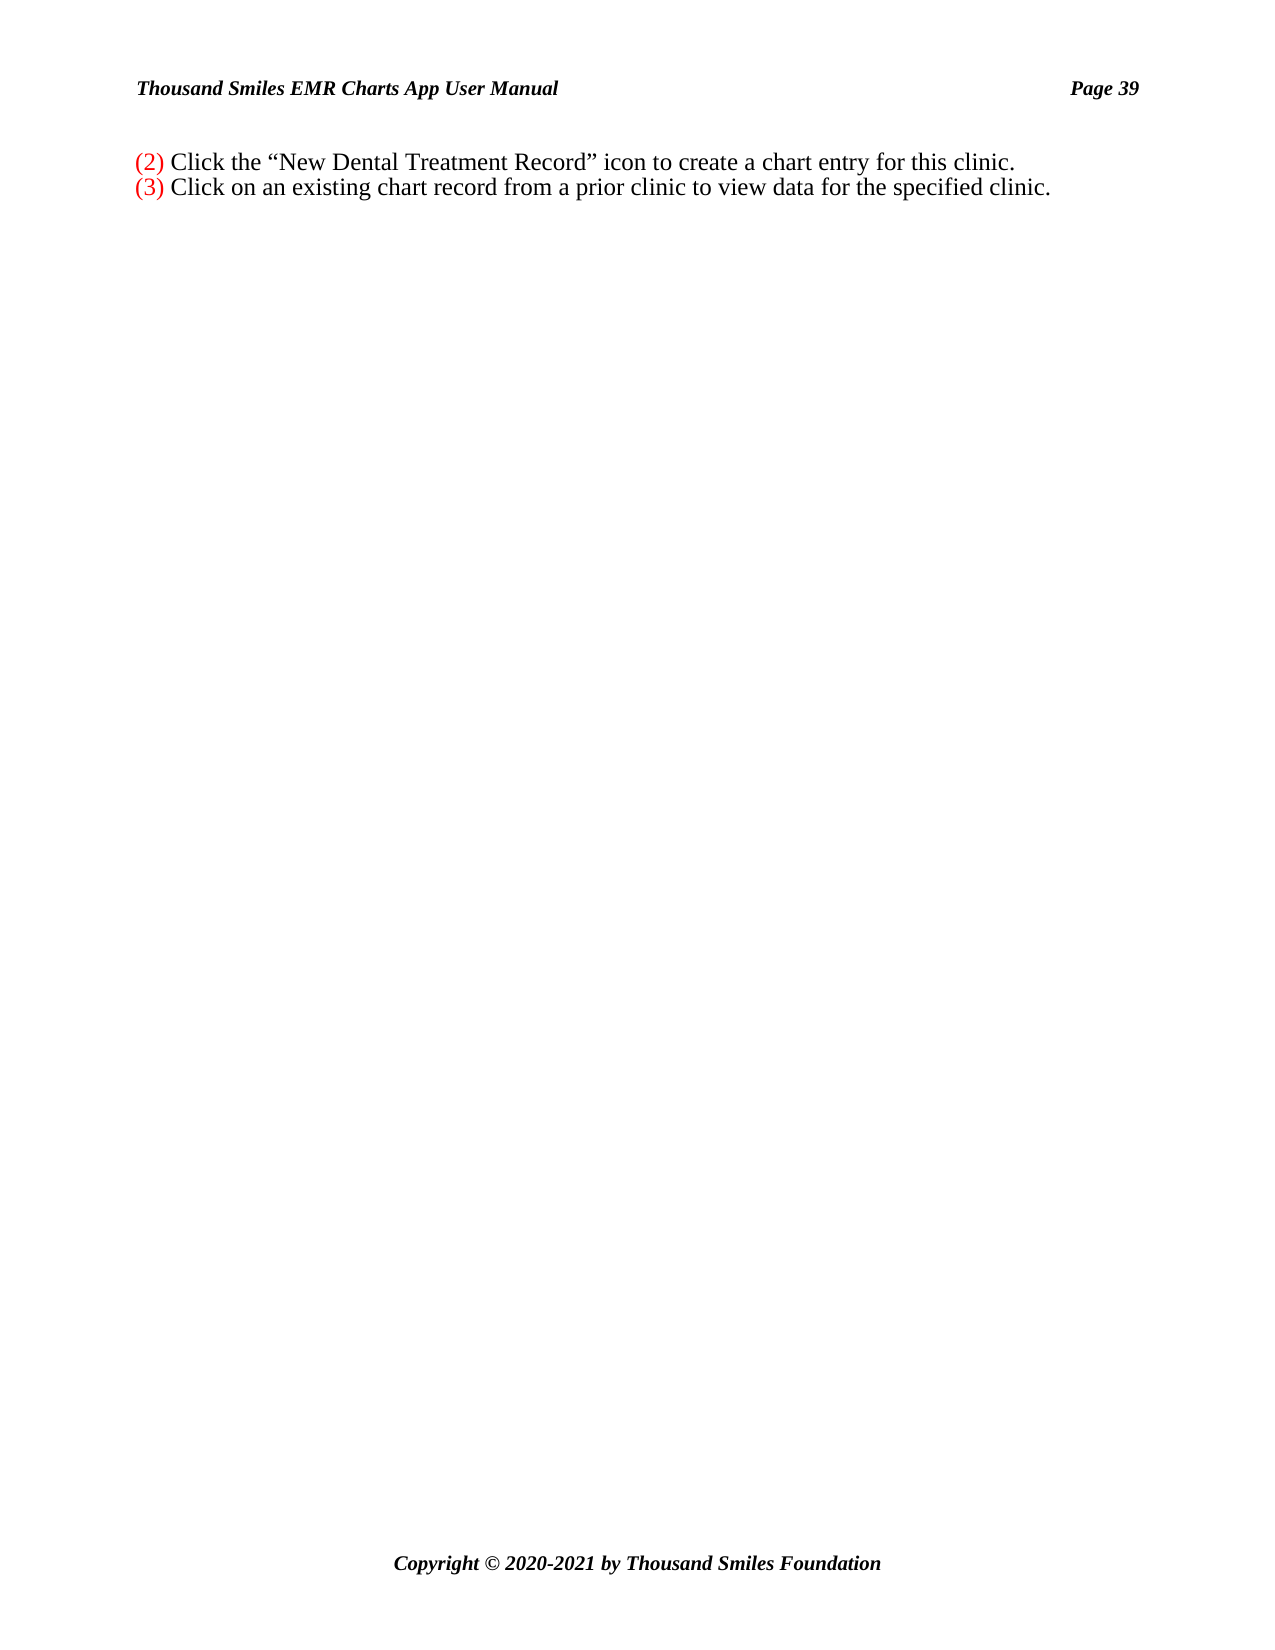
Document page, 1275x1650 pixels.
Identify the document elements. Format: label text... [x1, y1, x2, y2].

text (2) Click the “New Dental Treatment Record” icon to create a chart entry for this clinic. [135, 150, 1140, 175]
text (3) Click on an existing chart record from a prior clinic to view data for the specified clinic. [135, 175, 1140, 200]
